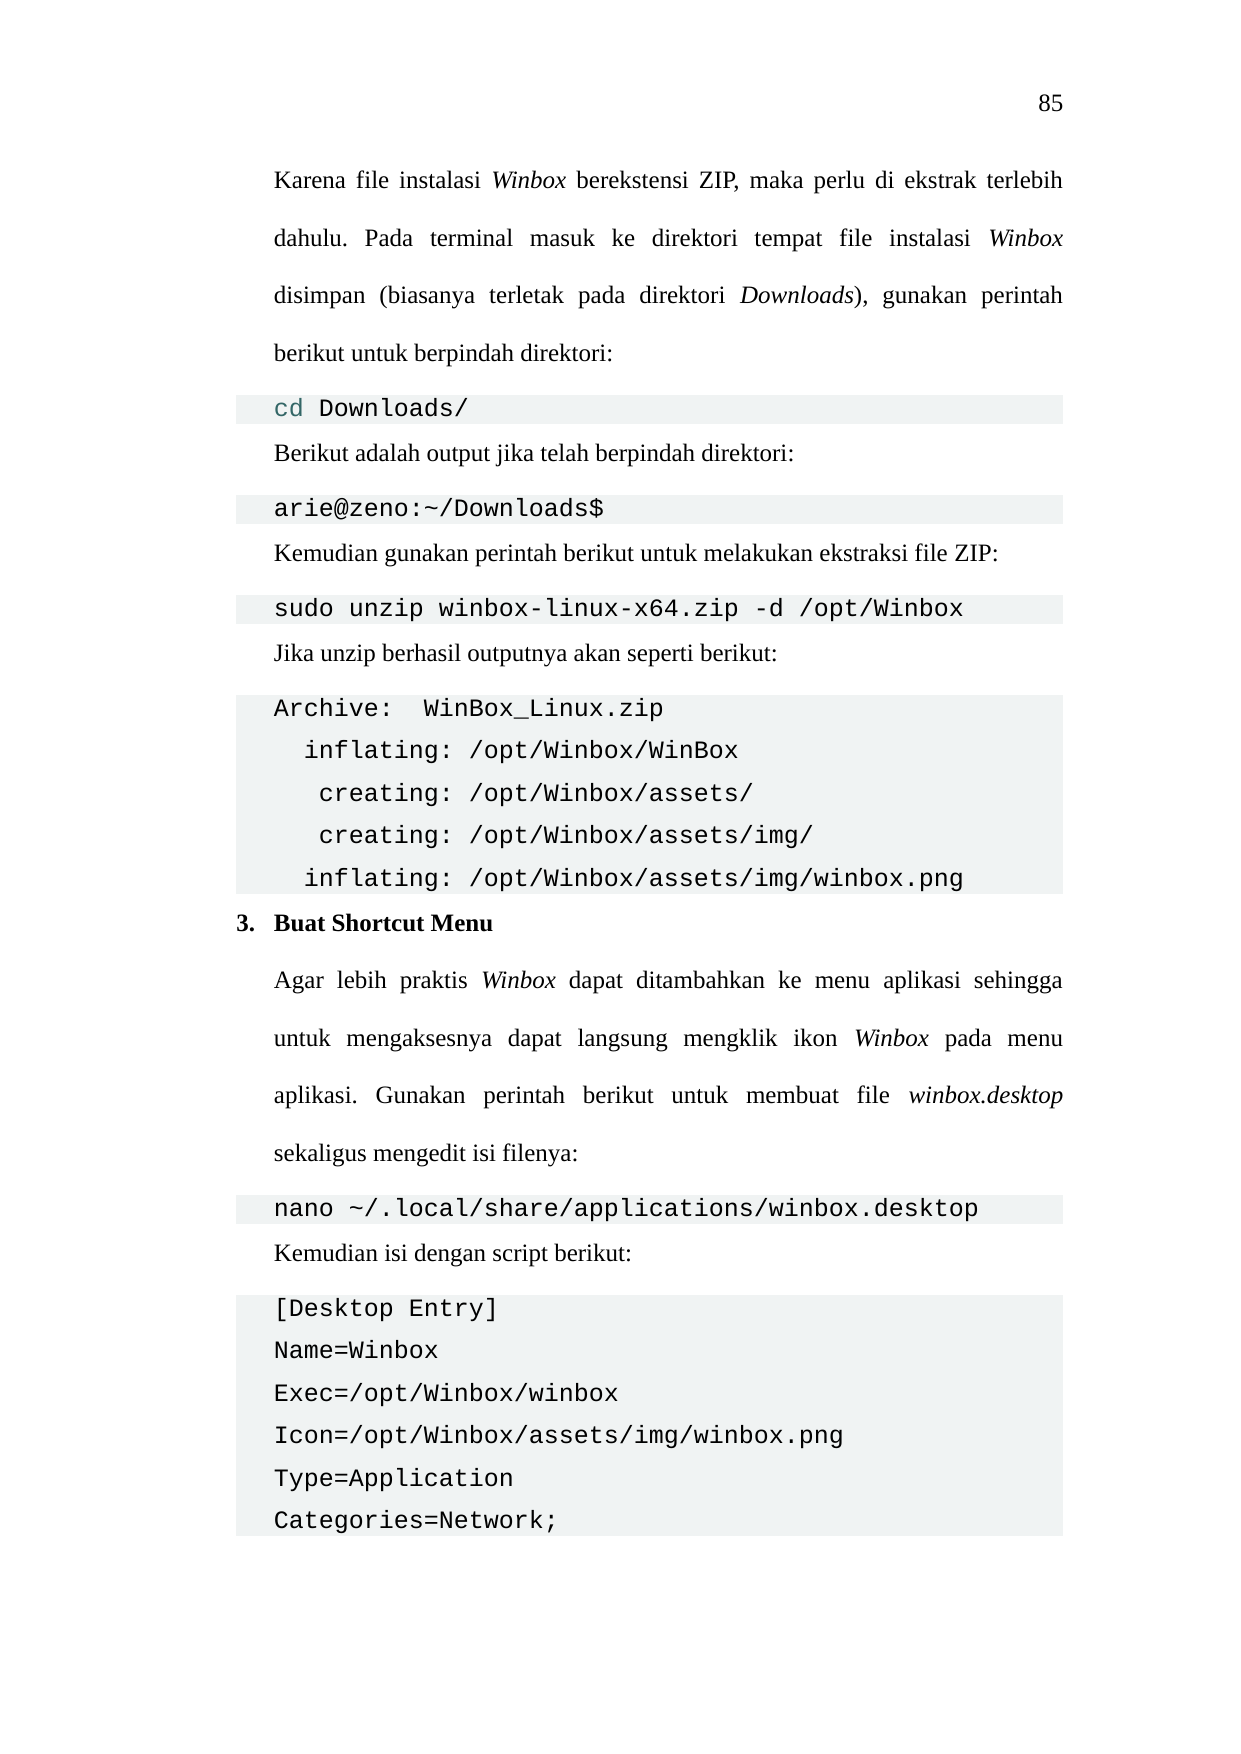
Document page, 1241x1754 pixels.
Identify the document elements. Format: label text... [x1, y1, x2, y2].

list Jika unzip berhasil outputnya akan seperti berikut: [236, 638, 1063, 667]
list Archive: WinBox_Linux.zip [236, 695, 1063, 724]
list inflating: /opt/Winbox/WinBox [236, 738, 1063, 766]
list creating: /opt/Winbox/assets/img/ [236, 823, 1063, 851]
list arie@zeno:~/Downloads$ [236, 495, 1063, 524]
list Icon=/opt/Winbox/assets/img/winbox.png [236, 1423, 1063, 1451]
list Kemudian gunakan perintah berikut untuk melakukan ekstraksi file ZIP: [236, 538, 1063, 567]
list Exec=/opt/Winbox/winbox [236, 1380, 1063, 1409]
list Berikut adalah output jika telah berpindah direktori: [236, 438, 1063, 467]
list inflating: /opt/Winbox/assets/img/winbox.png [236, 865, 1063, 894]
list Type=Application [236, 1465, 1063, 1494]
list creating: /opt/Winbox/assets/ [236, 780, 1063, 809]
list Agar lebih praktis Winbox dapat ditambahkan ke menu aplikasi sehingga untuk mengaksesnya dapat langsung mengklik ikon Winbox pada menu aplikasi. Gunakan perintah berikut untuk membuat file winbox.desktop sekaligus mengedit isi filenya: [236, 965, 1063, 1167]
list Name=Winbox [236, 1338, 1063, 1366]
list [Desktop Entry] [236, 1295, 1063, 1324]
list cd Downloads/ [236, 395, 1063, 424]
list Kemudian isi dengan script berikut: [236, 1238, 1063, 1267]
list sudo unzip winbox-linux-x64.zip -d /opt/Winbox [236, 595, 1063, 624]
list nano ~/.local/share/applications/winbox.desktop [236, 1195, 1063, 1224]
list Categories=Network; [236, 1508, 1063, 1536]
list Karena file instalasi Winbox berekstensi ZIP, maka perlu di ekstrak terlebih dahulu. Pada terminal masuk ke direktori tempat file instalasi Winbox disimpan (biasanya terletak pada direktori Downloads), gunakan perintah berikut untuk berpindah direktori: [236, 165, 1063, 367]
list Buat Shortcut Menu [236, 908, 1063, 937]
